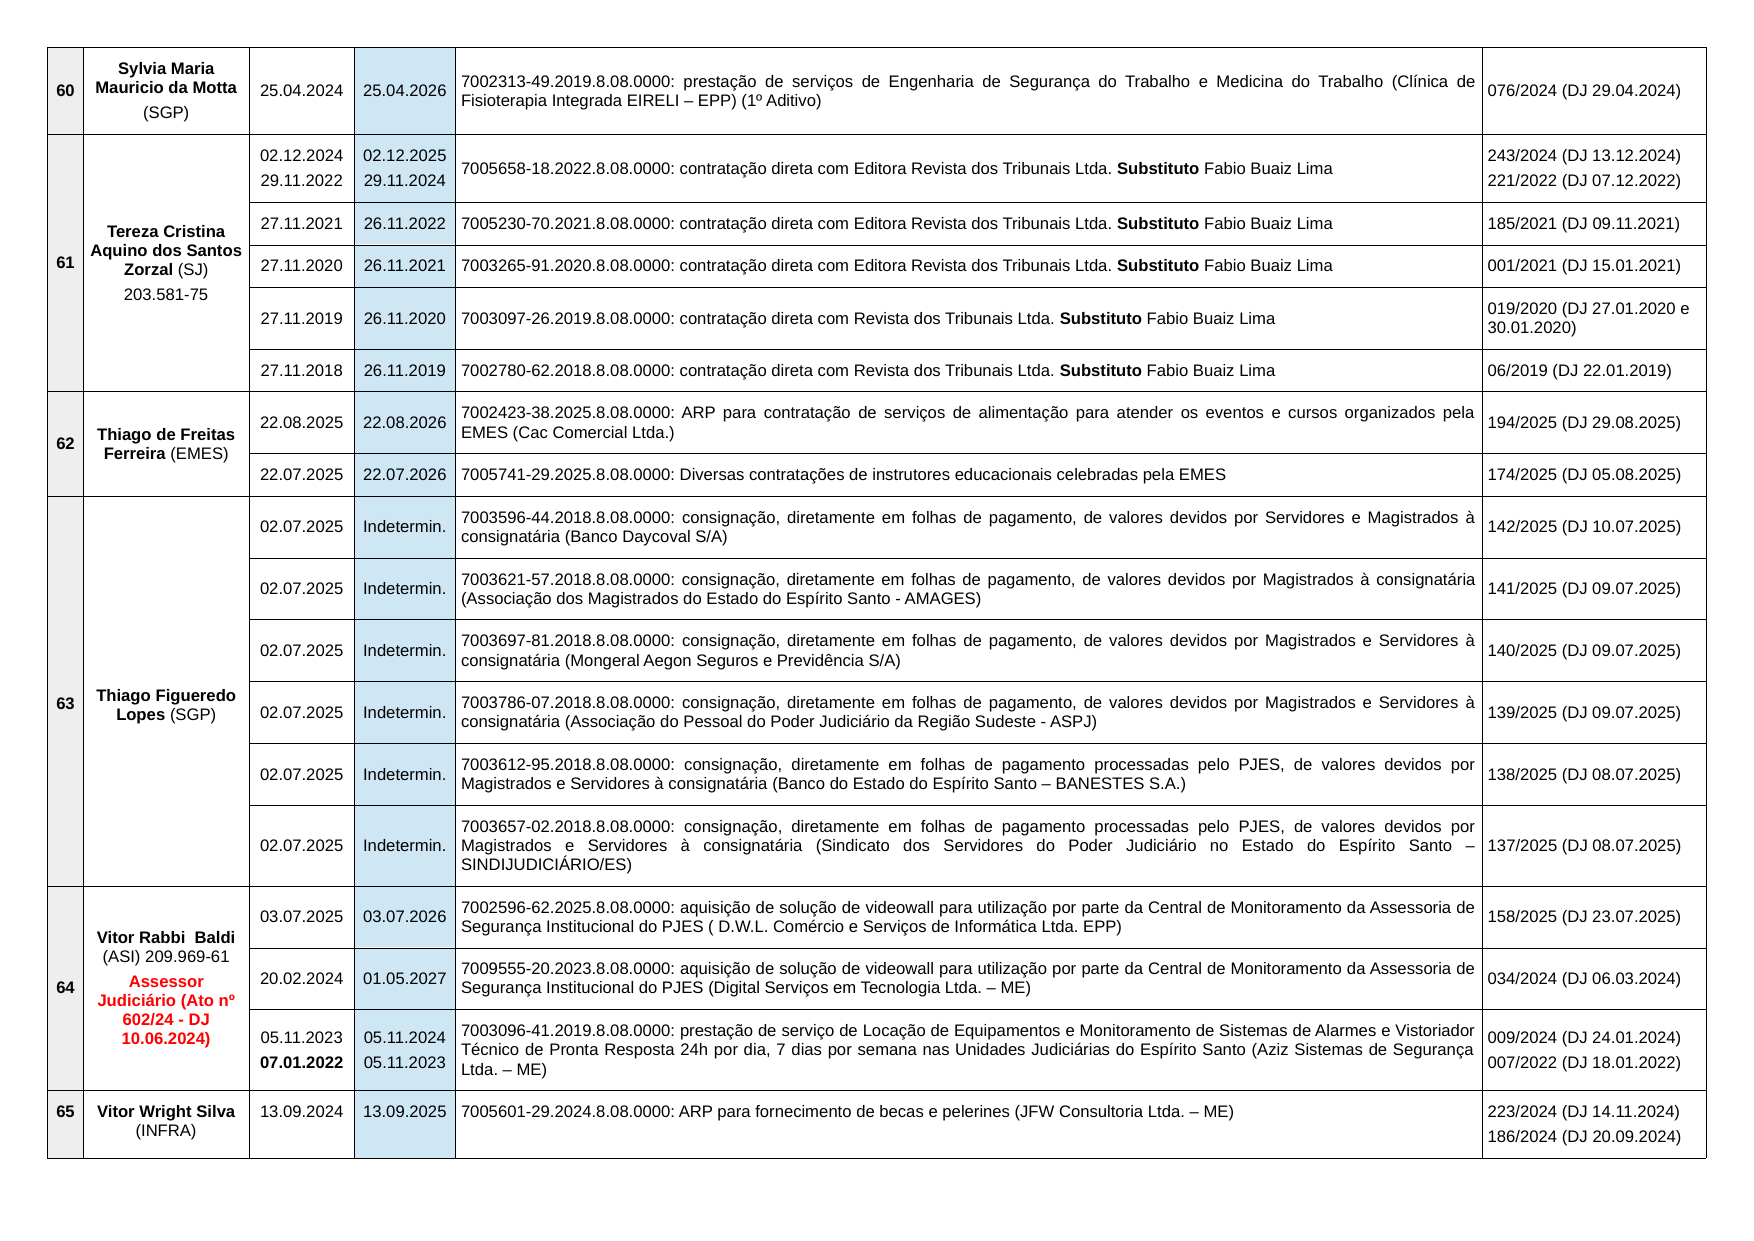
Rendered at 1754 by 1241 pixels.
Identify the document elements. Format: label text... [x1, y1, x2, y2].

table_cell 03.07.2025 [250, 887, 354, 947]
table_cell 7003612-95.2018.8.08.0000: consignação, diretamente em folhas de pagamento processadas pelo PJES, de valores devidos por Magistrados e Servidores à consignatária (Banco do Estado do Espírito Santo – BANESTES S.A.) [456, 744, 1482, 805]
table_cell Thiago de Freitas Ferreira (EMES) [84, 392, 249, 496]
table_cell 06/2019 (DJ 22.01.2019) [1483, 350, 1706, 391]
table_cell Tereza Cristina Aquino dos Santos Zorzal (SJ) 203.581-75 [84, 135, 249, 391]
table_cell 60 [48, 48, 83, 134]
table_cell 25.04.2026 [355, 48, 455, 134]
table_cell Indetermin. [355, 497, 455, 558]
table_cell 02.07.2025 [250, 682, 354, 743]
table_cell 001/2021 (DJ 15.01.2021) [1483, 246, 1706, 287]
table_cell Indetermin. [355, 620, 455, 681]
table_cell 26.11.2021 [355, 246, 455, 287]
table_cell 27.11.2020 [250, 246, 354, 287]
table_cell 7003697-81.2018.8.08.0000: consignação, diretamente em folhas de pagamento, de valores devidos por Magistrados e Servidores à consignatária (Mongeral Aegon Seguros e Previdência S/A) [456, 620, 1482, 681]
table_cell 05.11.2023 07.01.2022 [250, 1010, 354, 1090]
table_cell 65 [48, 1091, 83, 1158]
table_cell 7003621-57.2018.8.08.0000: consignação, diretamente em folhas de pagamento, de valores devidos por Magistrados à consignatária (Associação dos Magistrados do Estado do Espírito Santo - AMAGES) [456, 559, 1482, 619]
table_cell 63 [48, 497, 83, 886]
table_cell 174/2025 (DJ 05.08.2025) [1483, 454, 1706, 496]
table_cell 140/2025 (DJ 09.07.2025) [1483, 620, 1706, 681]
table_cell 26.11.2019 [355, 350, 455, 391]
table_cell 01.05.2027 [355, 949, 455, 1009]
table_cell 25.04.2024 [250, 48, 354, 134]
table_cell Thiago Figueredo Lopes (SGP) [84, 497, 249, 886]
table_cell 7002423-38.2025.8.08.0000: ARP para contratação de serviços de alimentação para atender os eventos e cursos organizados pela EMES (Cac Comercial Ltda.) [456, 392, 1482, 453]
table_cell 27.11.2021 [250, 203, 354, 244]
table_cell 02.07.2025 [250, 620, 354, 681]
table_cell 22.07.2025 [250, 454, 354, 496]
table_cell 62 [48, 392, 83, 496]
table_cell 7003265-91.2020.8.08.0000: contratação direta com Editora Revista dos Tribunais Ltda. Substituto Fabio Buaiz Lima [456, 246, 1482, 287]
table_cell 137/2025 (DJ 08.07.2025) [1483, 806, 1706, 886]
table_cell 185/2021 (DJ 09.11.2021) [1483, 203, 1706, 244]
table_cell Vitor Rabbi Baldi (ASI) 209.969-61 Assessor Judiciário (Ato nº 602/24 - DJ 10.06.2024) [84, 887, 249, 1090]
table_cell 223/2024 (DJ 14.11.2024) 186/2024 (DJ 20.09.2024) [1483, 1091, 1706, 1158]
table_cell 7005658-18.2022.8.08.0000: contratação direta com Editora Revista dos Tribunais Ltda. Substituto Fabio Buaiz Lima [456, 135, 1482, 202]
table_cell 034/2024 (DJ 06.03.2024) [1483, 949, 1706, 1009]
table_cell 142/2025 (DJ 10.07.2025) [1483, 497, 1706, 558]
table_cell 22.08.2025 [250, 392, 354, 453]
table_cell Indetermin. [355, 806, 455, 886]
table_cell 27.11.2019 [250, 288, 354, 349]
table_cell 20.02.2024 [250, 949, 354, 1009]
table_cell 009/2024 (DJ 24.01.2024) 007/2022 (DJ 18.01.2022) [1483, 1010, 1706, 1090]
table_cell 64 [48, 887, 83, 1090]
table_cell 13.09.2025 [355, 1091, 455, 1158]
table_cell 61 [48, 135, 83, 391]
table_cell 076/2024 (DJ 29.04.2024) [1483, 48, 1706, 134]
table_cell 27.11.2018 [250, 350, 354, 391]
table_cell 02.12.2025 29.11.2024 [355, 135, 455, 202]
table_cell 7002596-62.2025.8.08.0000: aquisição de solução de videowall para utilização por parte da Central de Monitoramento da Assessoria de Segurança Institucional do PJES ( D.W.L. Comércio e Serviços de Informática Ltda. EPP) [456, 887, 1482, 947]
table_cell 141/2025 (DJ 09.07.2025) [1483, 559, 1706, 619]
table_cell 26.11.2022 [355, 203, 455, 244]
table_cell 7003096-41.2019.8.08.0000: prestação de serviço de Locação de Equipamentos e Monitoramento de Sistemas de Alarmes e Vistoriador Técnico de Pronta Resposta 24h por dia, 7 dias por semana nas Unidades Judiciárias do Espírito Santo (Aziz Sistemas de Segurança Ltda. – ME) [456, 1010, 1482, 1090]
table_cell Indetermin. [355, 559, 455, 619]
table_cell 02.12.2024 29.11.2022 [250, 135, 354, 202]
table_cell Vitor Wright Silva (INFRA) [84, 1091, 249, 1158]
table_cell 7003596-44.2018.8.08.0000: consignação, diretamente em folhas de pagamento, de valores devidos por Servidores e Magistrados à consignatária (Banco Daycoval S/A) [456, 497, 1482, 558]
table_cell 02.07.2025 [250, 744, 354, 805]
table_cell 26.11.2020 [355, 288, 455, 349]
table_cell 7005601-29.2024.8.08.0000: ARP para fornecimento de becas e pelerines (JFW Consultoria Ltda. – ME) [456, 1091, 1482, 1158]
table_cell 7002313-49.2019.8.08.0000: prestação de serviços de Engenharia de Segurança do Trabalho e Medicina do Trabalho (Clínica de Fisioterapia Integrada EIRELI – EPP) (1º Aditivo) [456, 48, 1482, 134]
table_cell 138/2025 (DJ 08.07.2025) [1483, 744, 1706, 805]
table_cell 02.07.2025 [250, 806, 354, 886]
table_cell 05.11.2024 05.11.2023 [355, 1010, 455, 1090]
table_cell 13.09.2024 [250, 1091, 354, 1158]
table_cell 7003657-02.2018.8.08.0000: consignação, diretamente em folhas de pagamento processadas pelo PJES, de valores devidos por Magistrados e Servidores à consignatária (Sindicato dos Servidores do Poder Judiciário no Estado do Espírito Santo – SINDIJUDICIÁRIO/ES) [456, 806, 1482, 886]
table_cell Indetermin. [355, 744, 455, 805]
table_cell 03.07.2026 [355, 887, 455, 947]
table_cell 158/2025 (DJ 23.07.2025) [1483, 887, 1706, 947]
table_cell 22.08.2026 [355, 392, 455, 453]
table_cell 02.07.2025 [250, 559, 354, 619]
table_cell 7005230-70.2021.8.08.0000: contratação direta com Editora Revista dos Tribunais Ltda. Substituto Fabio Buaiz Lima [456, 203, 1482, 244]
table_cell 019/2020 (DJ 27.01.2020 e 30.01.2020) [1483, 288, 1706, 349]
table_cell 139/2025 (DJ 09.07.2025) [1483, 682, 1706, 743]
table_cell Indetermin. [355, 682, 455, 743]
table_cell 194/2025 (DJ 29.08.2025) [1483, 392, 1706, 453]
table_cell 22.07.2026 [355, 454, 455, 496]
table_cell 243/2024 (DJ 13.12.2024) 221/2022 (DJ 07.12.2022) [1483, 135, 1706, 202]
table_cell 7002780-62.2018.8.08.0000: contratação direta com Revista dos Tribunais Ltda. Substituto Fabio Buaiz Lima [456, 350, 1482, 391]
table_cell 7003097-26.2019.8.08.0000: contratação direta com Revista dos Tribunais Ltda. Substituto Fabio Buaiz Lima [456, 288, 1482, 349]
table_cell 02.07.2025 [250, 497, 354, 558]
table_cell 7009555-20.2023.8.08.0000: aquisição de solução de videowall para utilização por parte da Central de Monitoramento da Assessoria de Segurança Institucional do PJES (Digital Serviços em Tecnologia Ltda. – ME) [456, 949, 1482, 1009]
table_cell Sylvia Maria Mauricio da Motta (SGP) [84, 48, 249, 134]
table_cell 7005741-29.2025.8.08.0000: Diversas contratações de instrutores educacionais celebradas pela EMES [456, 454, 1482, 496]
table_cell 7003786-07.2018.8.08.0000: consignação, diretamente em folhas de pagamento, de valores devidos por Magistrados e Servidores à consignatária (Associação do Pessoal do Poder Judiciário da Região Sudeste - ASPJ) [456, 682, 1482, 743]
